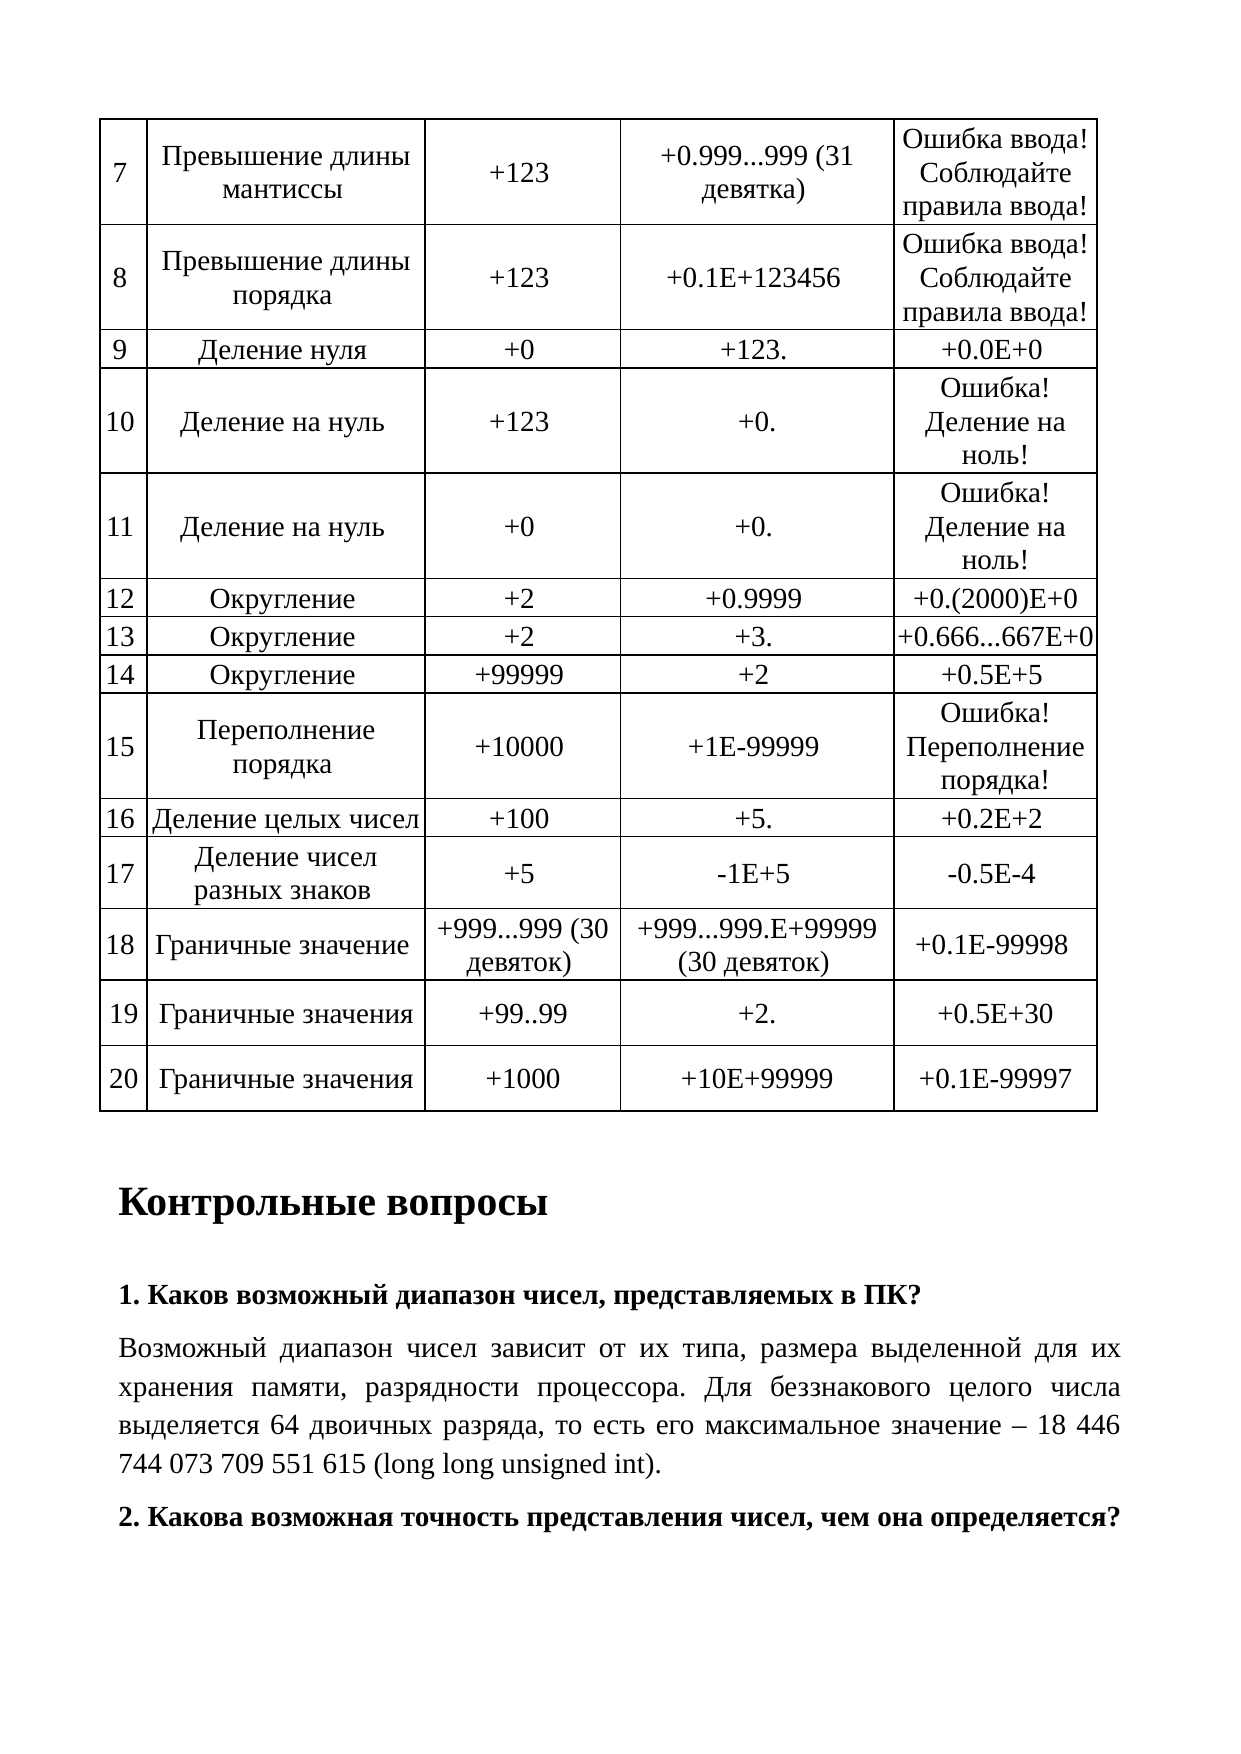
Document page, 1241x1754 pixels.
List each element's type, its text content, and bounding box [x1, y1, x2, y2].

table_cell Граничные значения [148, 1046, 424, 1110]
table_cell +0.1E-99998 [895, 909, 1096, 979]
table_cell +123 [426, 369, 620, 472]
table_cell 17 [101, 837, 146, 908]
table_cell +0.0E+0 [895, 330, 1096, 367]
table_cell +0.5Е+5 [895, 656, 1096, 692]
table_cell Ошибка ввода! Соблюдайте правила ввода! [895, 120, 1096, 223]
table_cell Ошибка! Деление на ноль! [895, 369, 1096, 472]
text Возможный диапазон чисел зависит от их типа, размера выделенной для их хранения памяти, разрядности процессора. Для беззнакового целого числа выделяется 64 двоичных разряда, то есть его максимальное значение – 18 446 744 073 709 551 615 (long long unsigned int). [118, 1330, 1122, 1479]
table_cell Деление нуля [148, 330, 424, 367]
table_cell Округление [148, 579, 424, 616]
text Контрольные вопросы [118, 1176, 1122, 1224]
table_cell Превышение длины порядка [148, 225, 424, 329]
table_cell 10 [101, 369, 146, 472]
text 1. Каков возможный диапазон чисел, представляемых в ПК? [118, 1277, 1122, 1311]
table_cell +2. [621, 981, 893, 1045]
table_cell +10000 [426, 694, 620, 798]
table_cell Округление [148, 656, 424, 692]
table_cell Деление на нуль [148, 369, 424, 472]
table_cell 9 [101, 330, 146, 367]
table_cell -1E+5 [621, 837, 893, 908]
table_cell 18 [101, 909, 146, 979]
table_cell 13 [101, 617, 146, 654]
table_cell Деление целых чисел [148, 799, 424, 836]
table_cell 16 [101, 799, 146, 836]
table_cell +123. [621, 330, 893, 367]
table_cell Деление на нуль [148, 474, 424, 578]
table_cell 12 [101, 579, 146, 616]
table_cell +999...999.E+99999 (30 девяток) [621, 909, 893, 979]
table_cell Ошибка! Деление на ноль! [895, 474, 1096, 578]
table_cell +99..99 [426, 981, 620, 1045]
table_cell 7 [101, 120, 146, 223]
table_cell +0 [426, 330, 620, 367]
table_cell +123 [426, 225, 620, 329]
table_cell +1000 [426, 1046, 620, 1110]
table_cell -0.5E-4 [895, 837, 1096, 908]
table_cell Граничные значения [148, 981, 424, 1045]
table_cell 15 [101, 694, 146, 798]
table_cell +2 [426, 579, 620, 616]
table_cell 14 [101, 656, 146, 692]
table_cell +0.9999 [621, 579, 893, 616]
table_cell Деление чисел разных знаков [148, 837, 424, 908]
table_cell +0.(2000)E+0 [895, 579, 1096, 616]
table_cell +0. [621, 474, 893, 578]
table_cell +0.2Е+2 [895, 799, 1096, 836]
table_cell +0.1Е+123456 [621, 225, 893, 329]
table_cell +0. [621, 369, 893, 472]
table_cell 19 [101, 981, 146, 1045]
table_cell 11 [101, 474, 146, 578]
table_cell +10E+99999 [621, 1046, 893, 1110]
table_cell +2 [621, 656, 893, 692]
table_cell Ошибка! Переполнение порядка! [895, 694, 1096, 798]
table_cell Ошибка ввода! Соблюдайте правила ввода! [895, 225, 1096, 329]
table_cell 8 [101, 225, 146, 329]
table_cell 20 [101, 1046, 146, 1110]
table_cell +0.1E-99997 [895, 1046, 1096, 1110]
table_cell +1Е-99999 [621, 694, 893, 798]
table_cell +3. [621, 617, 893, 654]
table_cell +0.5E+30 [895, 981, 1096, 1045]
text 2. Какова возможная точность представления чисел, чем она определяется? [118, 1499, 1122, 1532]
table_cell +99999 [426, 656, 620, 692]
table_cell +5. [621, 799, 893, 836]
table_cell +999...999 (30 девяток) [426, 909, 620, 979]
table_cell Превышение длины мантиссы [148, 120, 424, 223]
table_cell +100 [426, 799, 620, 836]
table_cell Округление [148, 617, 424, 654]
table_cell +0 [426, 474, 620, 578]
table_cell Переполнение порядка [148, 694, 424, 798]
table_cell +0.666...667E+0 [895, 617, 1096, 654]
table_cell +5 [426, 837, 620, 908]
table_cell +0.999...999 (31 девятка) [621, 120, 893, 223]
table_cell +2 [426, 617, 620, 654]
table_cell +123 [426, 120, 620, 223]
table_cell Граничные значение [148, 909, 424, 979]
